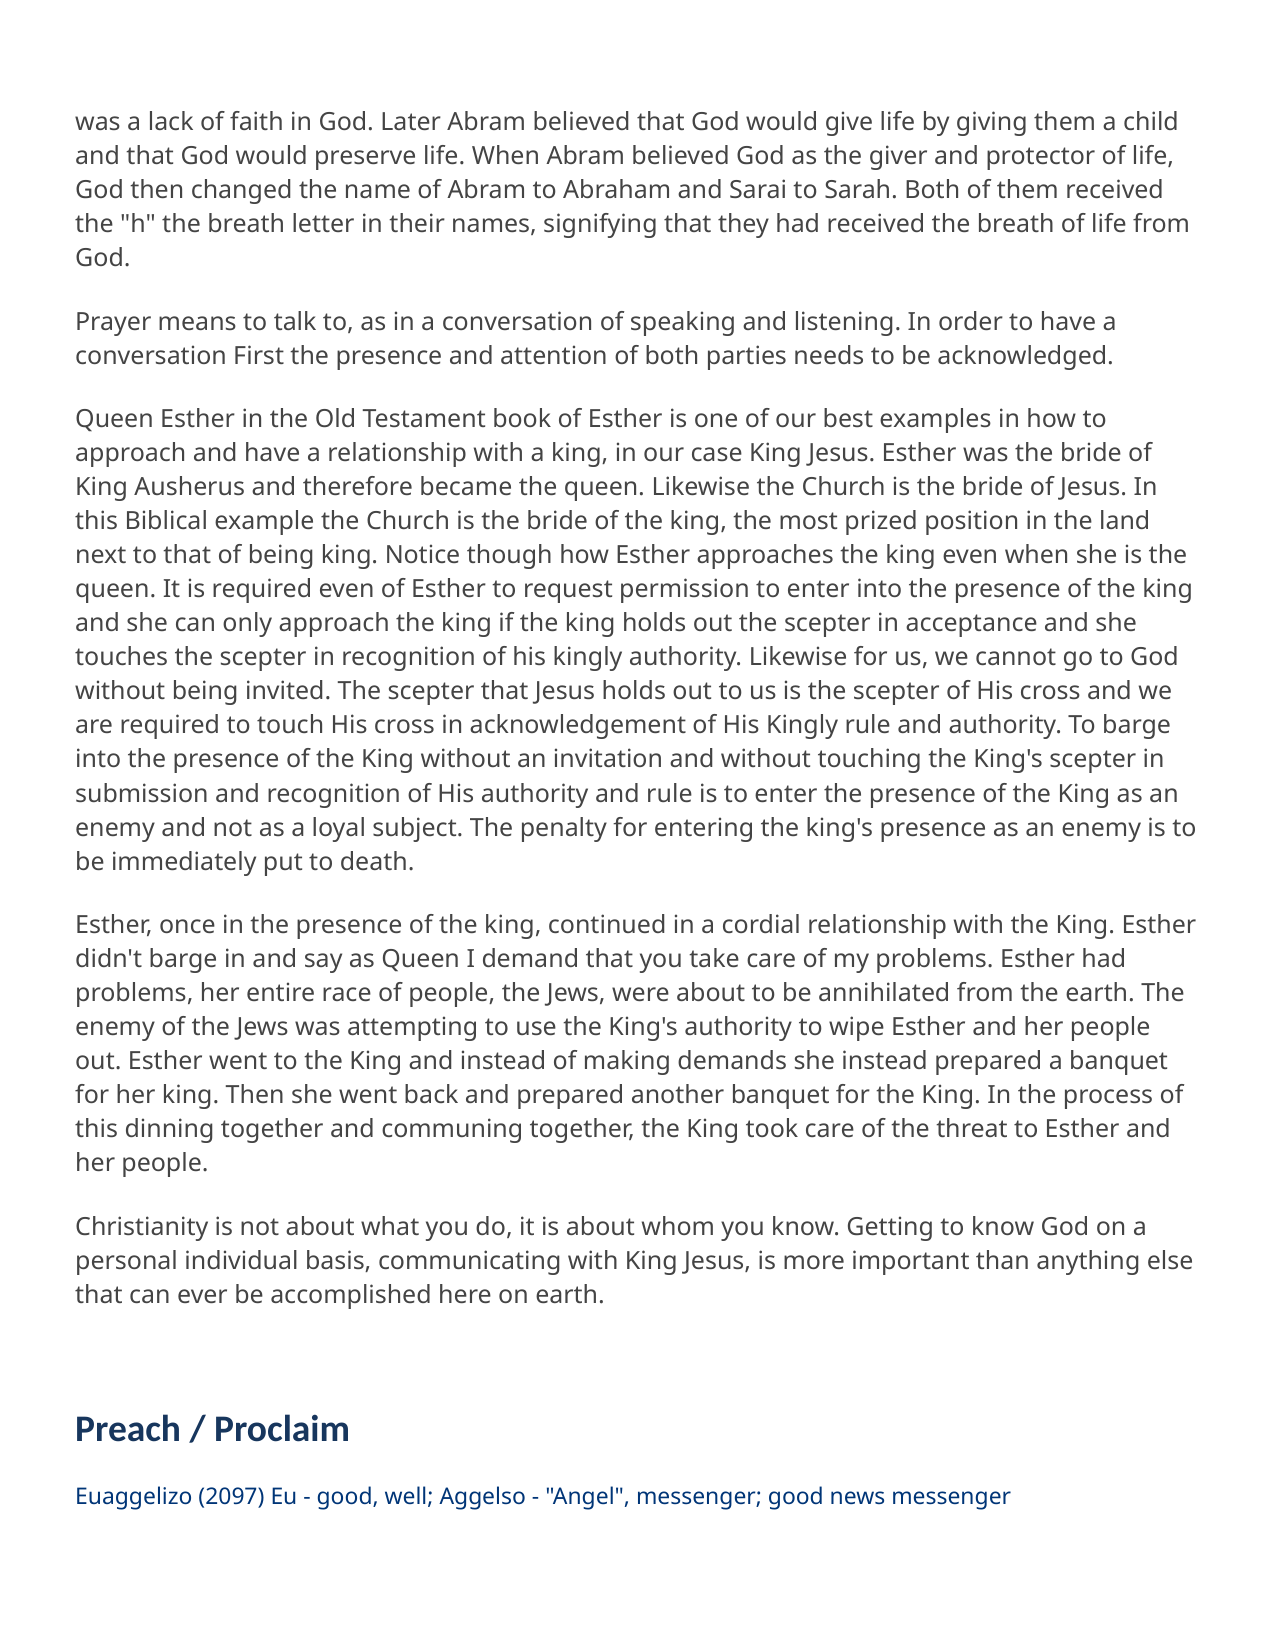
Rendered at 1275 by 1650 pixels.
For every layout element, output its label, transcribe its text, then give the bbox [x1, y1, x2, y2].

text Euaggelizo (2097) Eu - good, well; Aggelso - "Angel", messenger; good news messenger [75, 1480, 1200, 1511]
subtitle Preach / Proclaim [75, 1405, 1200, 1451]
text was a lack of faith in God. Later Abram believed that God would give life by giving them a child and that God would preserve life. When Abram believed God as the giver and protector of life, God then changed the name of Abram to Abraham and Sarai to Sarah. Both of them received the "h" the breath letter in their names, signifying that they had received the breath of life from God. [75, 104, 1200, 274]
text Prayer means to talk to, as in a conversation of speaking and listening. In order to have a conversation First the presence and attention of both parties needs to be acknowledged. [75, 303, 1200, 371]
text Queen Esther in the Old Testament book of Esther is one of our best examples in how to approach and have a relationship with a king, in our case King Jesus. Esther was the bride of King Ausherus and therefore became the queen. Likewise the Church is the bride of Jesus. In this Biblical example the Church is the bride of the king, the most prized position in the land next to that of being king. Notice though how Esther approaches the king even when she is the queen. It is required even of Esther to request permission to enter into the presence of the king and she can only approach the king if the king holds out the scepter in acceptance and she touches the scepter in recognition of his kingly authority. Likewise for us, we cannot go to God without being invited. The scepter that Jesus holds out to us is the scepter of His cross and we are required to touch His cross in acknowledgement of His Kingly rule and authority. To barge into the presence of the King without an invitation and without touching the King's scepter in submission and recognition of His authority and rule is to enter the presence of the King as an enemy and not as a loyal subject. The penalty for entering the king's presence as an enemy is to be immediately put to death. [75, 401, 1200, 877]
text Christianity is not about what you do, it is about whom you know. Getting to know God on a personal individual basis, communicating with King Jesus, is more important than anything else that can ever be accomplished here on earth. [75, 1208, 1200, 1310]
text Esther, once in the presence of the king, continued in a cordial relationship with the King. Esther didn't barge in and say as Queen I demand that you take care of my problems. Esther had problems, her entire race of people, the Jews, were about to be annihilated from the earth. The enemy of the Jews was attempting to use the King's authority to wipe Esther and her people out. Esther went to the King and instead of making demands she instead prepared a banquet for her king. Then she went back and prepared another banquet for the King. In the process of this dinning together and communing together, the King took care of the threat to Esther and her people. [75, 907, 1200, 1179]
